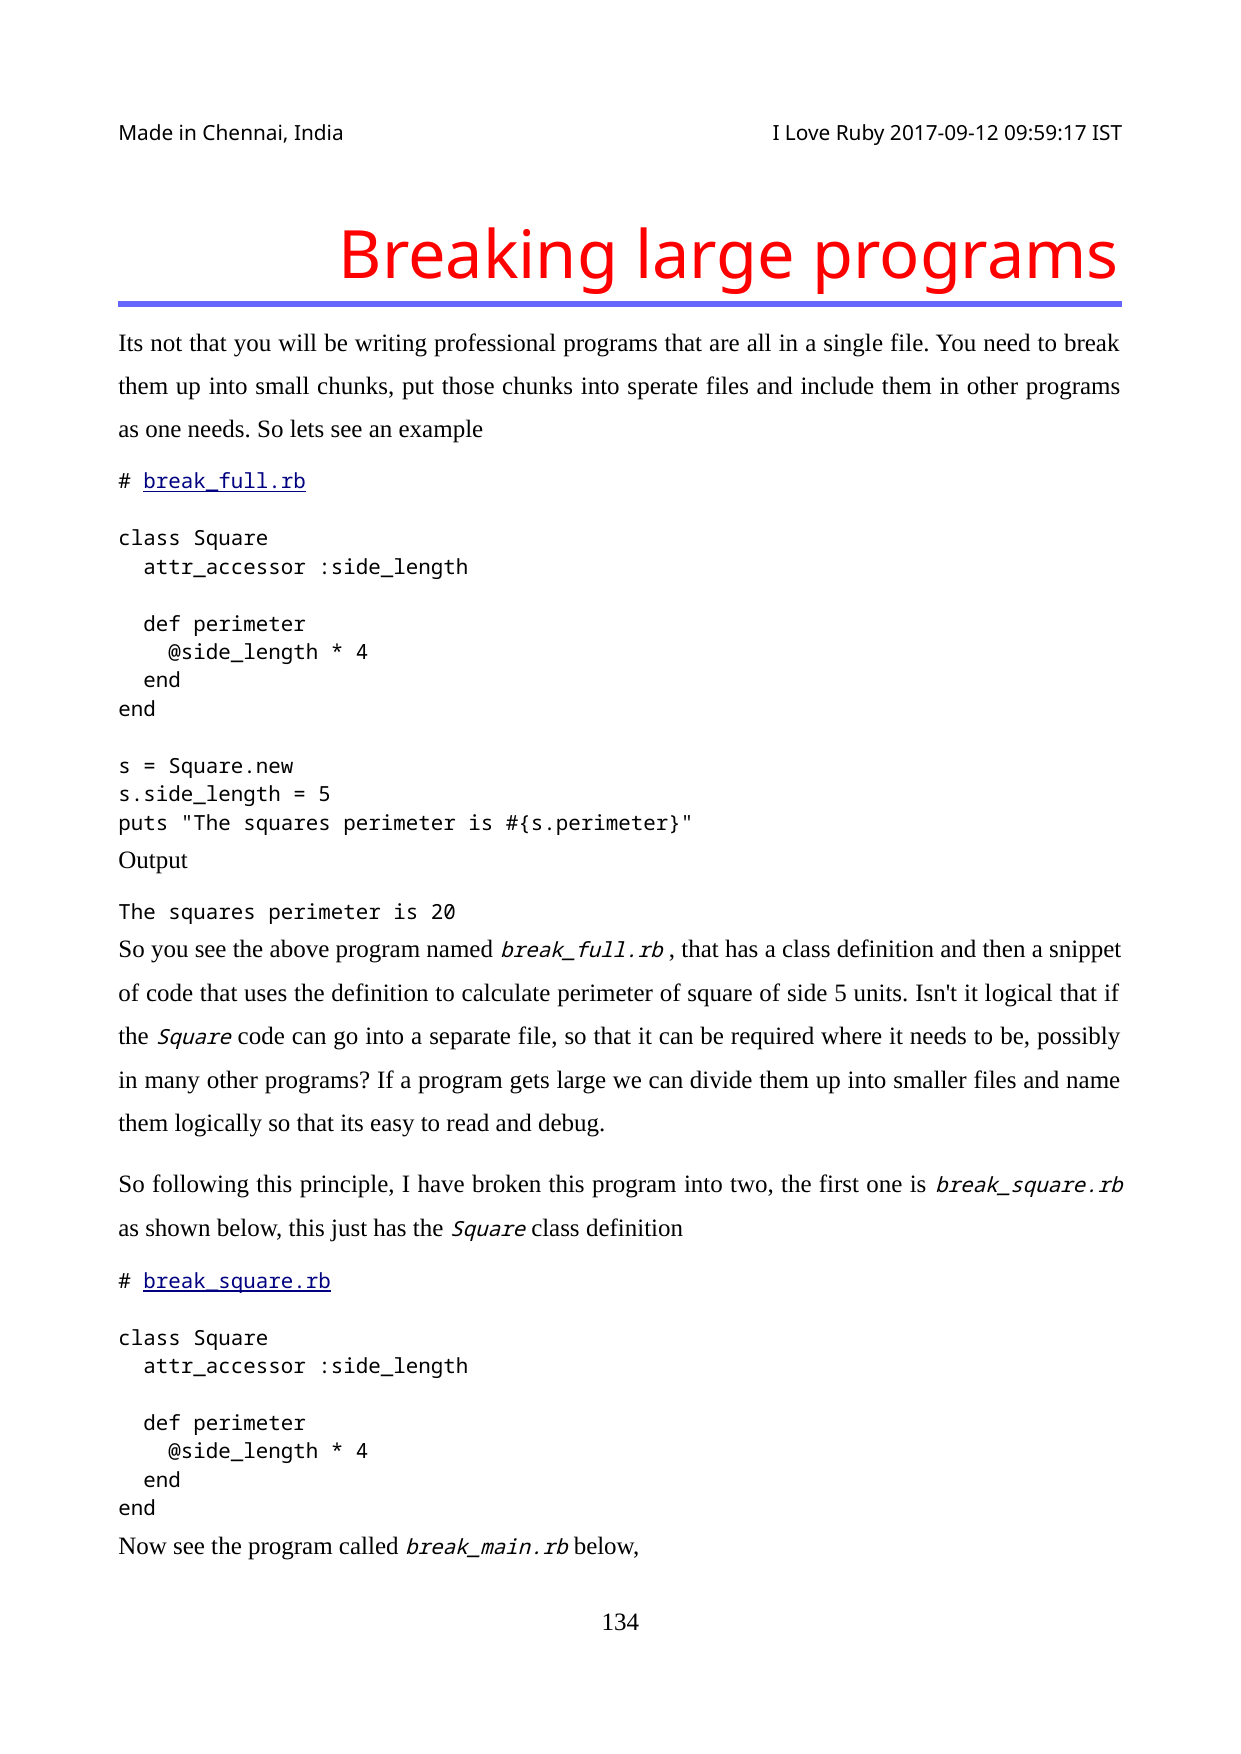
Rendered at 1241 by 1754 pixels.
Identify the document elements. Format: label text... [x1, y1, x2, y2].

text Output [118, 845, 1122, 874]
text class Square [118, 523, 1122, 552]
text s = Square.new [118, 751, 1122, 779]
text puts "The squares perimeter is #{s.perimeter}" [118, 808, 1122, 836]
text class Square [118, 1323, 1122, 1351]
text Its not that you will be writing professional programs that are all in a single file. You need to break them up into small chunks, put those chunks into sperate files and include them in other programs as one needs. So lets see an example [118, 328, 1122, 443]
text end [118, 666, 1122, 694]
text So following this principle, I have broken this program into two, the first one is break_square.rb as shown below, this just has the Square class definition [118, 1169, 1122, 1242]
text end [118, 1493, 1122, 1522]
text def perimeter [118, 609, 1122, 637]
text @side_length * 4 [118, 637, 1122, 666]
text s.side_length = 5 [118, 779, 1122, 808]
text # break_square.rb [118, 1266, 1122, 1294]
text end [118, 694, 1122, 722]
text @side_length * 4 [118, 1437, 1122, 1465]
text def perimeter [118, 1408, 1122, 1437]
text Now see the program called break_main.rb below, [118, 1531, 1122, 1560]
text end [118, 1465, 1122, 1493]
text The squares perimeter is 20 [118, 897, 1122, 925]
text So you see the above program named break_full.rb , that has a class definition and then a snippet of code that uses the definition to calculate perimeter of square of side 5 units. Isn't it logical that if the Square code can go into a separate file, so that it can be required where it needs to be, possibly in many other programs? If a program gets large we can divide them up into smaller files and name them logically so that its easy to read and debug. [118, 934, 1122, 1137]
text attr_accessor :side_length [118, 1351, 1122, 1380]
subtitle Breaking large programs [118, 204, 1122, 301]
text # break_full.rb [118, 466, 1122, 495]
text attr_accessor :side_length [118, 552, 1122, 580]
